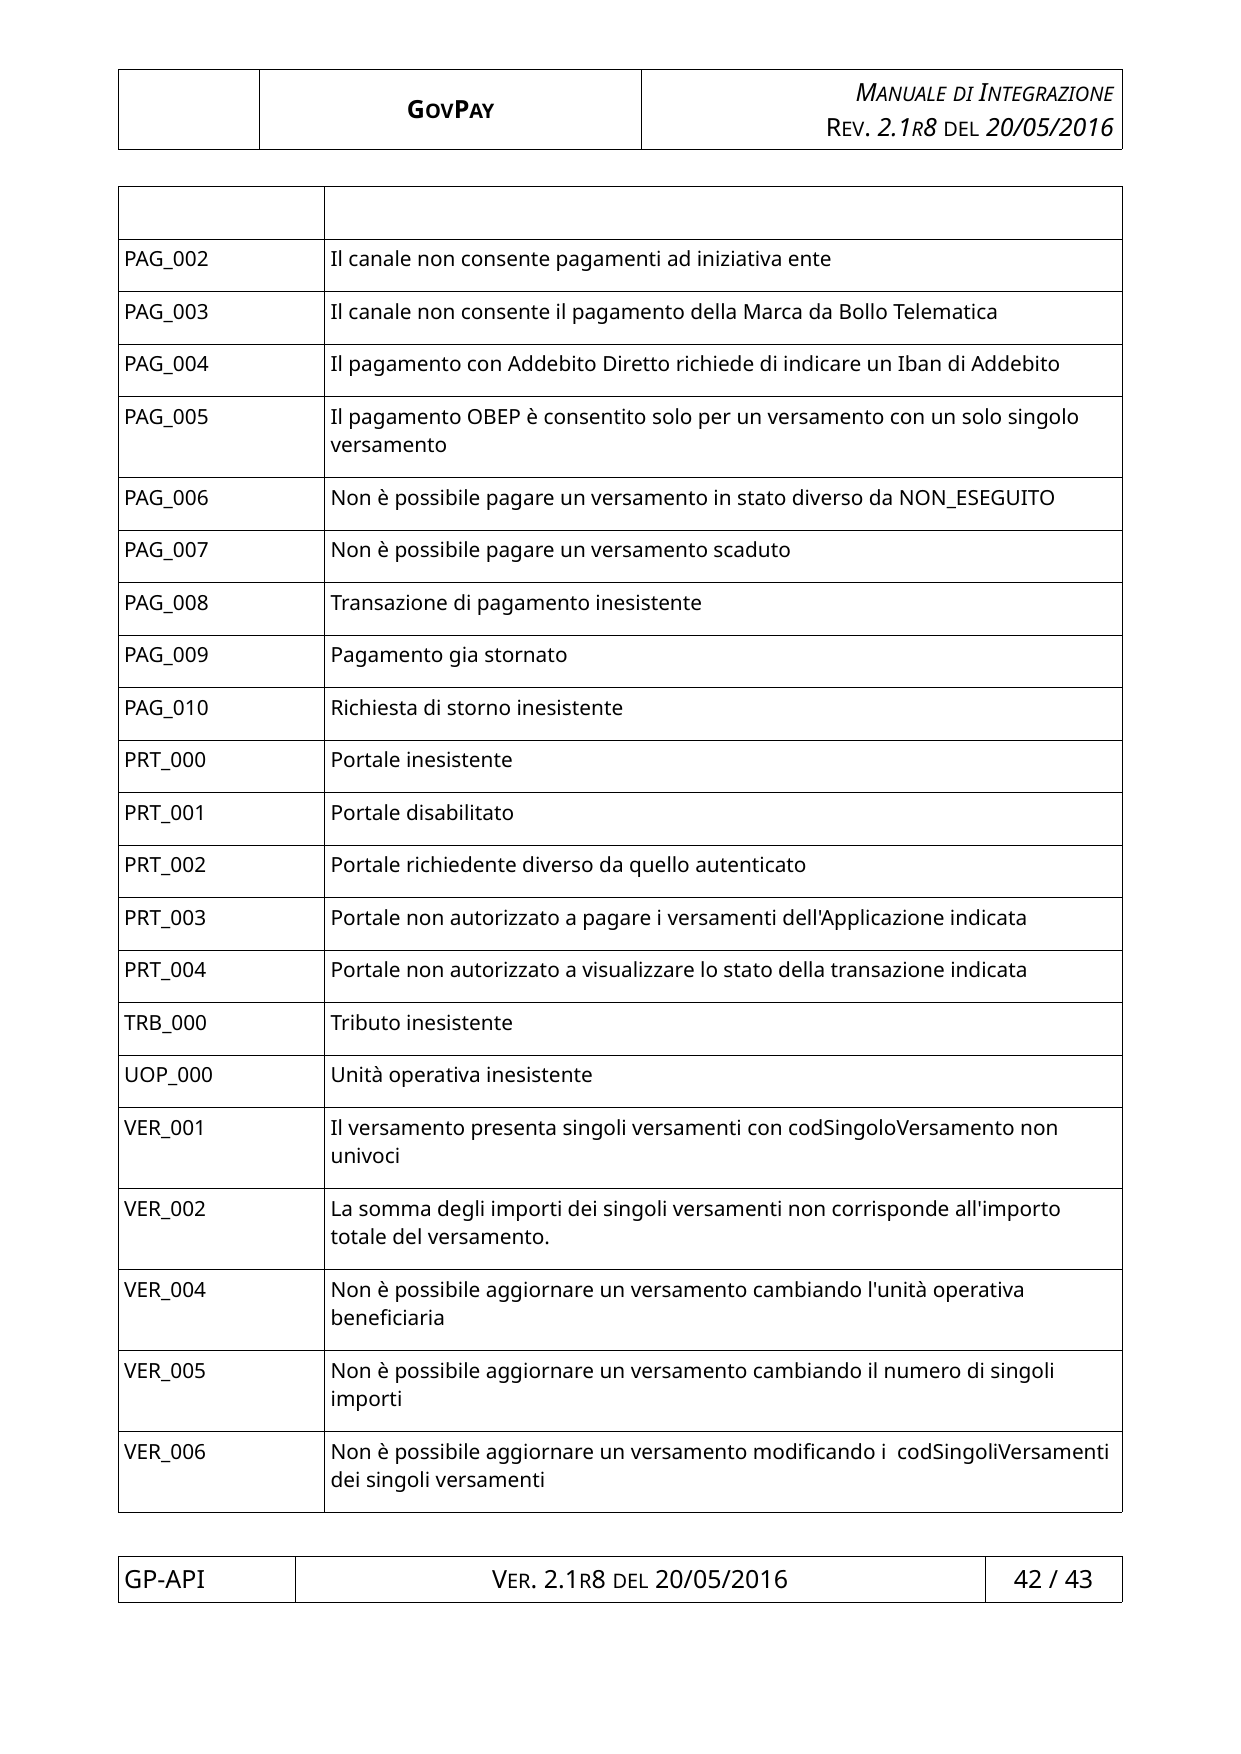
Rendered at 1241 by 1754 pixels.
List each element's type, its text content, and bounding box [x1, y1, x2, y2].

table_cell Non è possibile aggiornare un versamento cambiando l'unità operativa beneficiaria [325, 1270, 1122, 1350]
table_cell Il pagamento con Addebito Diretto richiede di indicare un Iban di Addebito [325, 345, 1122, 396]
table_cell PRT_001 [119, 793, 324, 845]
table_cell Portale inesistente [325, 741, 1122, 792]
table_cell [119, 187, 324, 239]
table_cell PAG_005 [119, 397, 324, 477]
table_cell PRT_004 [119, 951, 324, 1002]
table_cell Transazione di pagamento inesistente [325, 583, 1122, 635]
table_cell PAG_007 [119, 531, 324, 582]
table_cell Non è possibile aggiornare un versamento modificando i codSingoliVersamenti dei singoli versamenti [325, 1432, 1122, 1512]
table_cell Pagamento gia stornato [325, 636, 1122, 687]
table_cell Unità operativa inesistente [325, 1056, 1122, 1107]
table_cell PAG_003 [119, 292, 324, 344]
table_cell VER_005 [119, 1351, 324, 1431]
table_cell Richiesta di storno inesistente [325, 688, 1122, 740]
table_cell Non è possibile pagare un versamento in stato diverso da NON_ESEGUITO [325, 478, 1122, 530]
table_cell PRT_000 [119, 741, 324, 792]
table_cell Il versamento presenta singoli versamenti con codSingoloVersamento non univoci [325, 1108, 1122, 1188]
table_cell Portale non autorizzato a pagare i versamenti dell'Applicazione indicata [325, 898, 1122, 950]
table_cell UOP_000 [119, 1056, 324, 1107]
table_cell PAG_008 [119, 583, 324, 635]
table_cell PAG_002 [119, 240, 324, 291]
table_cell TRB_000 [119, 1003, 324, 1055]
table_cell Il canale non consente il pagamento della Marca da Bollo Telematica [325, 292, 1122, 344]
table_cell PAG_006 [119, 478, 324, 530]
table_cell Portale non autorizzato a visualizzare lo stato della transazione indicata [325, 951, 1122, 1002]
table_cell VER_006 [119, 1432, 324, 1512]
table_cell Portale disabilitato [325, 793, 1122, 845]
table_cell Il pagamento OBEP è consentito solo per un versamento con un solo singolo versamento [325, 397, 1122, 477]
table_cell PAG_009 [119, 636, 324, 687]
table_cell VER_004 [119, 1270, 324, 1350]
table_cell PAG_004 [119, 345, 324, 396]
table_cell PAG_010 [119, 688, 324, 740]
table_cell VER_002 [119, 1189, 324, 1269]
table_cell Non è possibile aggiornare un versamento cambiando il numero di singoli importi [325, 1351, 1122, 1431]
table_cell VER_001 [119, 1108, 324, 1188]
table_cell Tributo inesistente [325, 1003, 1122, 1055]
table_cell Non è possibile pagare un versamento scaduto [325, 531, 1122, 582]
table_cell Portale richiedente diverso da quello autenticato [325, 846, 1122, 897]
table_cell Il canale non consente pagamenti ad iniziativa ente [325, 240, 1122, 291]
table_cell [325, 187, 1122, 239]
table_cell PRT_002 [119, 846, 324, 897]
table_cell La somma degli importi dei singoli versamenti non corrisponde all'importo totale del versamento. [325, 1189, 1122, 1269]
table_cell PRT_003 [119, 898, 324, 950]
